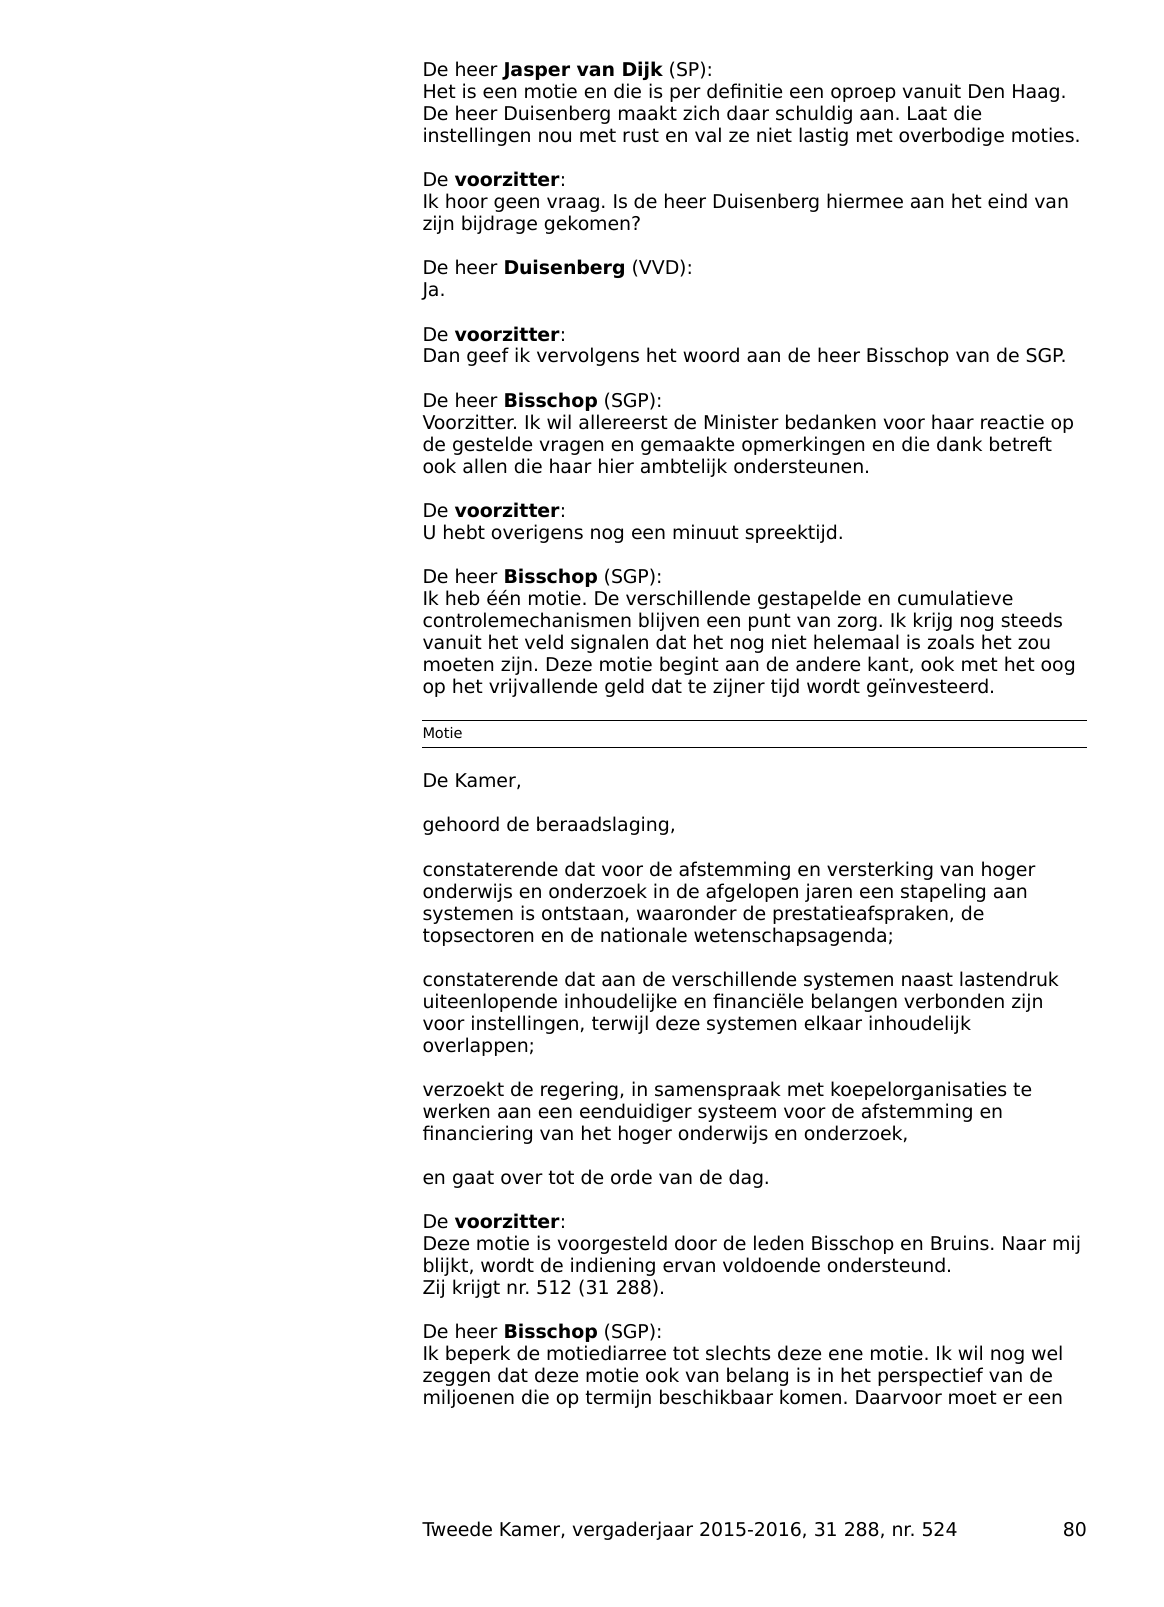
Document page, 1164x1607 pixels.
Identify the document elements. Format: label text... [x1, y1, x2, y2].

text De heer Duisenberg (VVD): [422, 257, 1087, 279]
text De voorzitter: [422, 169, 1087, 191]
text en gaat over tot de orde van de dag. [422, 1167, 1087, 1189]
text Ik beperk de motiediarree tot slechts deze ene motie. Ik wil nog wel zeggen dat deze motie ook van belang is in het perspectief van de miljoenen die op termijn beschikbaar komen. Daarvoor moet er een [422, 1343, 1087, 1409]
text Zij krijgt nr. 512 (31 288). [422, 1277, 1087, 1299]
table_header Motie [422, 721, 1087, 747]
text U hebt overigens nog een minuut spreektijd. [422, 522, 1087, 544]
text gehoord de beraadslaging, [422, 814, 1087, 836]
text constaterende dat voor de afstemming en versterking van hoger onderwijs en onderzoek in de afgelopen jaren een stapeling aan systemen is ontstaan, waaronder de prestatieafspraken, de topsectoren en de nationale wetenschapsagenda; [422, 858, 1087, 946]
text De heer Bisschop (SGP): [422, 1321, 1087, 1343]
text Ja. [422, 279, 1087, 301]
text De voorzitter: [422, 1211, 1087, 1233]
text De heer Jasper van Dijk (SP): [422, 59, 1087, 81]
text Ik hoor geen vraag. Is de heer Duisenberg hiermee aan het eind van zijn bijdrage gekomen? [422, 191, 1087, 235]
text verzoekt de regering, in samenspraak met koepelorganisaties te werken aan een eenduidiger systeem voor de afstemming en financiering van het hoger onderwijs en onderzoek, [422, 1079, 1087, 1145]
text Deze motie is voorgesteld door de leden Bisschop en Bruins. Naar mij blijkt, wordt de indiening ervan voldoende ondersteund. [422, 1233, 1087, 1277]
text Dan geef ik vervolgens het woord aan de heer Bisschop van de SGP. [422, 345, 1087, 367]
text De voorzitter: [422, 323, 1087, 345]
text De voorzitter: [422, 500, 1087, 522]
text De heer Bisschop (SGP): [422, 389, 1087, 412]
text De Kamer, [422, 770, 1087, 792]
text De heer Bisschop (SGP): [422, 566, 1087, 588]
text Ik heb één motie. De verschillende gestapelde en cumulatieve controlemechanismen blijven een punt van zorg. Ik krijg nog steeds vanuit het veld signalen dat het nog niet helemaal is zoals het zou moeten zijn. Deze motie begint aan de andere kant, ook met het oog op het vrijvallende geld dat te zijner tijd wordt geïnvesteerd. [422, 588, 1087, 698]
text Het is een motie en die is per definitie een oproep vanuit Den Haag. De heer Duisenberg maakt zich daar schuldig aan. Laat die instellingen nou met rust en val ze niet lastig met overbodige moties. [422, 81, 1087, 147]
text constaterende dat aan de verschillende systemen naast lastendruk uiteenlopende inhoudelijke en financiële belangen verbonden zijn voor instellingen, terwijl deze systemen elkaar inhoudelijk overlappen; [422, 969, 1087, 1057]
text Voorzitter. Ik wil allereerst de Minister bedanken voor haar reactie op de gestelde vragen en gemaakte opmerkingen en die dank betreft ook allen die haar hier ambtelijk ondersteunen. [422, 412, 1087, 477]
